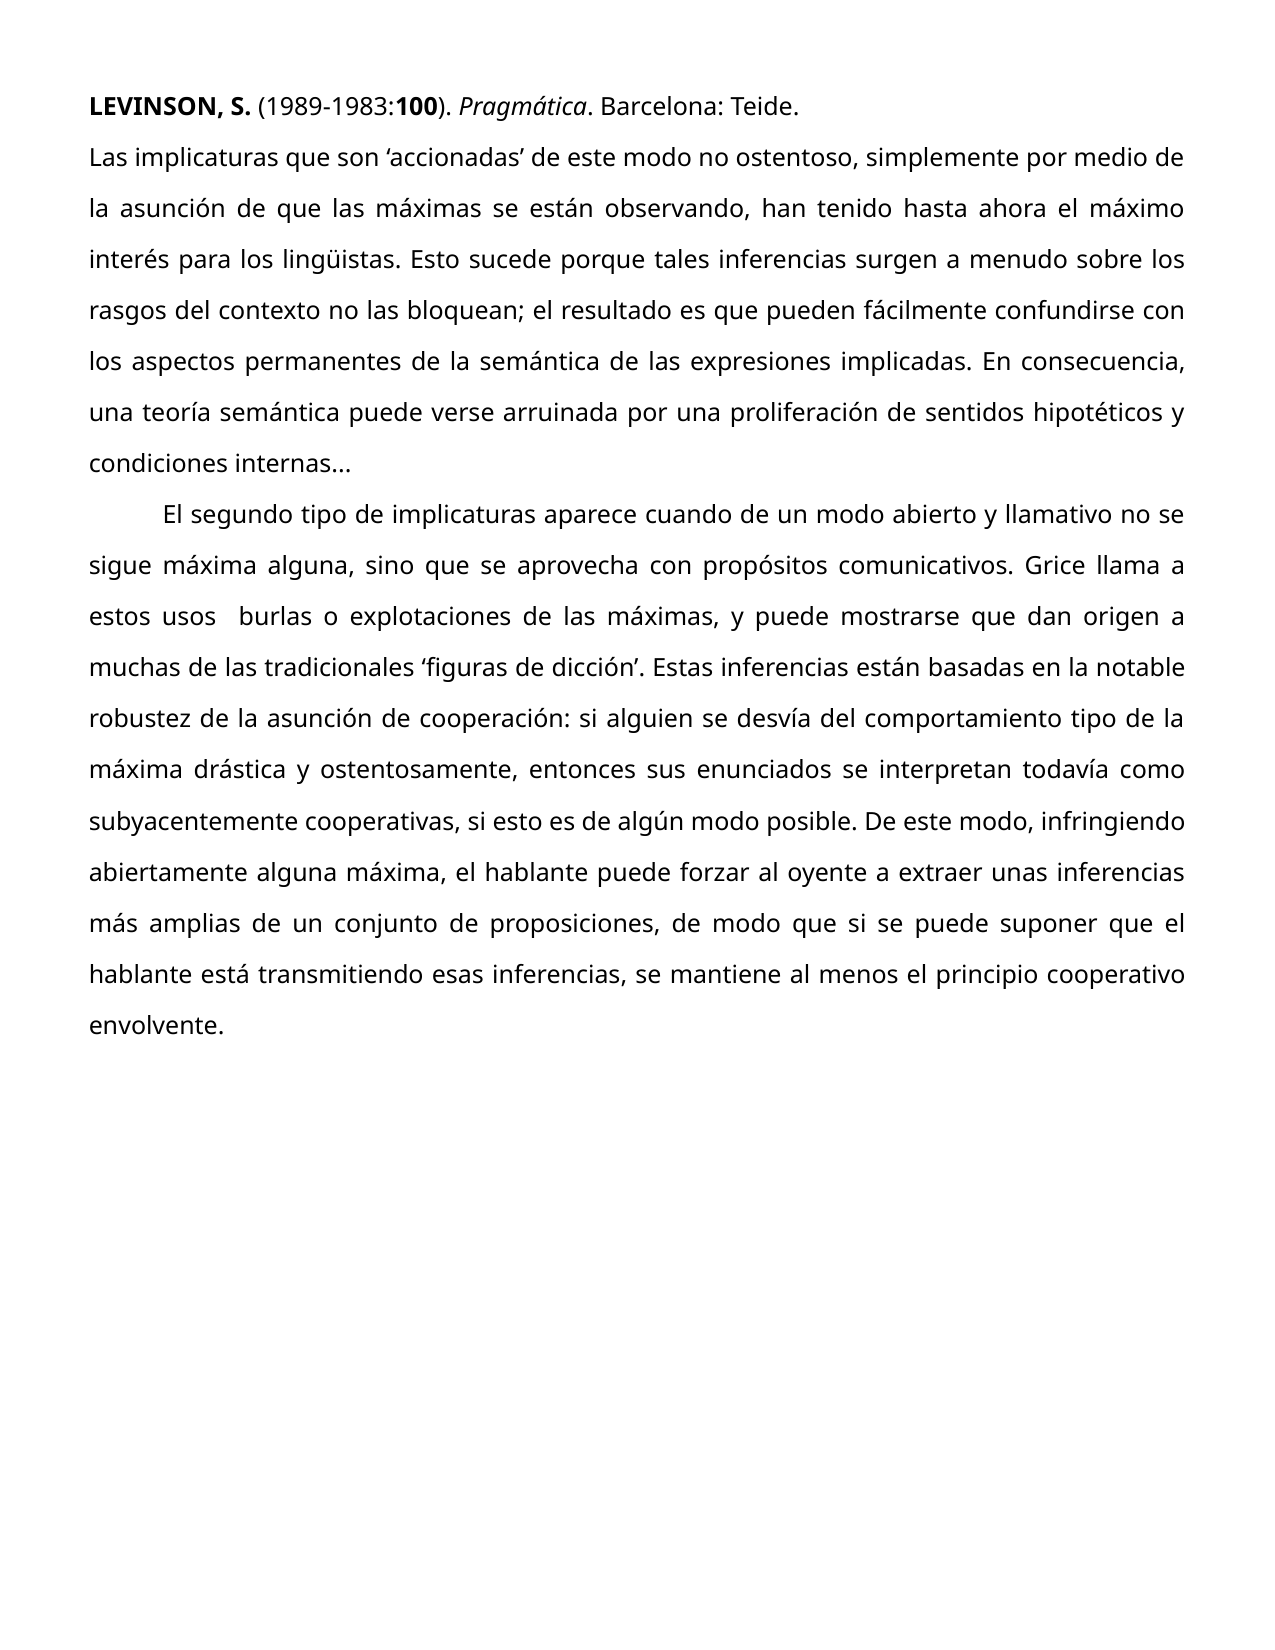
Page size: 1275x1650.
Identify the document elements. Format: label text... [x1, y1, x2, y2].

text LEVINSON, S. (1989-1983:100). Pragmática. Barcelona: Teide. [88, 88, 1186, 123]
text El segundo tipo de implicaturas aparece cuando de un modo abierto y llamativo no se sigue máxima alguna, sino que se aprovecha con propósitos comunicativos. Grice llama a estos usos burlas o explotaciones de las máximas, y puede mostrarse que dan origen a muchas de las tradicionales ‘figuras de dicción’. Estas inferencias están basadas en la notable robustez de la asunción de cooperación: si alguien se desvía del comportamiento tipo de la máxima drástica y ostentosamente, entonces sus enunciados se interpretan todavía como subyacentemente cooperativas, si esto es de algún modo posible. De este modo, infringiendo abiertamente alguna máxima, el hablante puede forzar al oyente a extraer unas inferencias más amplias de un conjunto de proposiciones, de modo que si se puede suponer que el hablante está transmitiendo esas inferencias, se mantiene al menos el principio cooperativo envolvente. [88, 497, 1186, 1041]
text Las implicaturas que son ‘accionadas’ de este modo no ostentoso, simplemente por medio de la asunción de que las máximas se están observando, han tenido hasta ahora el máximo interés para los lingüistas. Esto sucede porque tales inferencias surgen a menudo sobre los rasgos del contexto no las bloquean; el resultado es que pueden fácilmente confundirse con los aspectos permanentes de la semántica de las expresiones implicadas. En consecuencia, una teoría semántica puede verse arruinada por una proliferación de sentidos hipotéticos y condiciones internas... [88, 139, 1186, 480]
